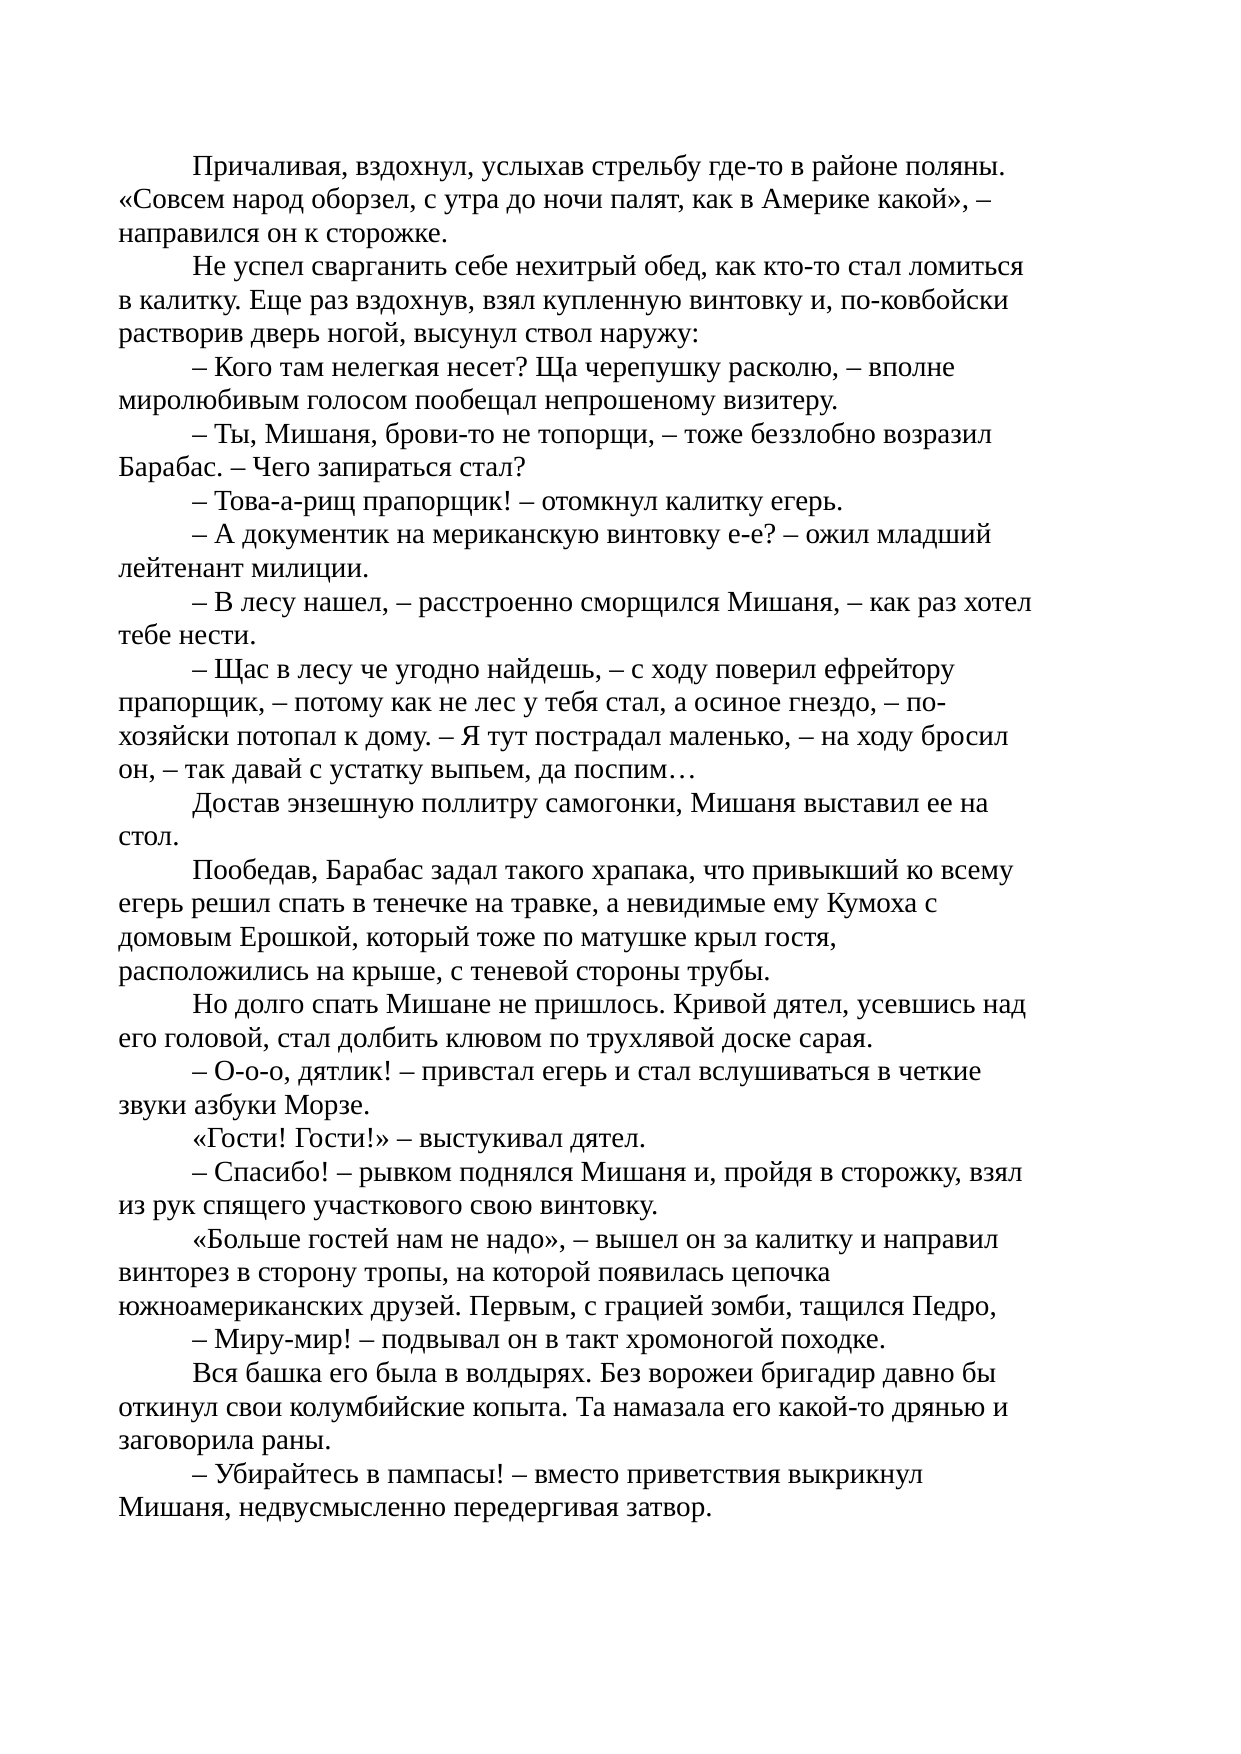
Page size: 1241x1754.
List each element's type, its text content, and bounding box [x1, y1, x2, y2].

text Не успел сварганить себе нехитрый обед, как кто-то стал ломиться в калитку. Еще раз вздохнув, взял купленную винтовку и, по-ковбойски растворив дверь ногой, высунул ствол наружу: [118, 248, 1033, 349]
text – Спасибо! – рывком поднялся Мишаня и, пройдя в сторожку, взял из рук спящего участкового свою винтовку. [118, 1154, 1033, 1221]
text – Миру-мир! – подвывал он в такт хромоногой походке. [118, 1322, 1033, 1355]
text «Больше гостей нам не надо», – вышел он за калитку и направил винторез в сторону тропы, на которой появилась цепочка южноамериканских друзей. Первым, с грацией зомби, тащился Педро, [118, 1221, 1033, 1322]
text – Кого там нелегкая несет? Ща черепушку расколю, – вполне миролюбивым голосом пообещал непрошеному визитеру. [118, 349, 1033, 416]
text – О-о-о, дятлик! – привстал егерь и стал вслушиваться в четкие звуки азбуки Морзе. [118, 1053, 1033, 1120]
text – В лесу нашел, – расстроенно сморщился Мишаня, – как раз хотел тебе нести. [118, 584, 1033, 651]
text Вся башка его была в волдырях. Без ворожеи бригадир давно бы откинул свои колумбийские копыта. Та намазала его какой-то дрянью и заговорила раны. [118, 1355, 1033, 1456]
text Причаливая, вздохнул, услыхав стрельбу где-то в районе поляны. «Совсем народ оборзел, с утра до ночи палят, как в Америке какой», – направился он к сторожке. [118, 148, 1033, 248]
text – Това-а-рищ прапорщик! – отомкнул калитку егерь. [118, 483, 1033, 517]
text – А документик на мериканскую винтовку е-е? – ожил младший лейтенант милиции. [118, 517, 1033, 584]
text Но долго спать Мишане не пришлось. Кривой дятел, усевшись над его головой, стал долбить клювом по трухлявой доске сарая. [118, 986, 1033, 1053]
text Достав энзешную поллитру самогонки, Мишаня выставил ее на стол. [118, 785, 1033, 852]
text – Щас в лесу че угодно найдешь, – с ходу поверил ефрейтору прапорщик, – потому как не лес у тебя стал, а осиное гнездо, – по-хозяйски потопал к дому. – Я тут пострадал маленько, – на ходу бросил он, – так давай с устатку выпьем, да поспим… [118, 651, 1033, 785]
text «Гости! Гости!» – выстукивал дятел. [118, 1120, 1033, 1154]
text – Убирайтесь в пампасы! – вместо приветствия выкрикнул Мишаня, недвусмысленно передергивая затвор. [118, 1456, 1033, 1523]
text – Ты, Мишаня, брови-то не топорщи, – тоже беззлобно возразил Барабас. – Чего запираться стал? [118, 416, 1033, 483]
text Пообедав, Барабас задал такого храпака, что привыкший ко всему егерь решил спать в тенечке на травке, а невидимые ему Кумоха с домовым Ерошкой, который тоже по матушке крыл гостя, расположились на крыше, с теневой стороны трубы. [118, 852, 1033, 986]
